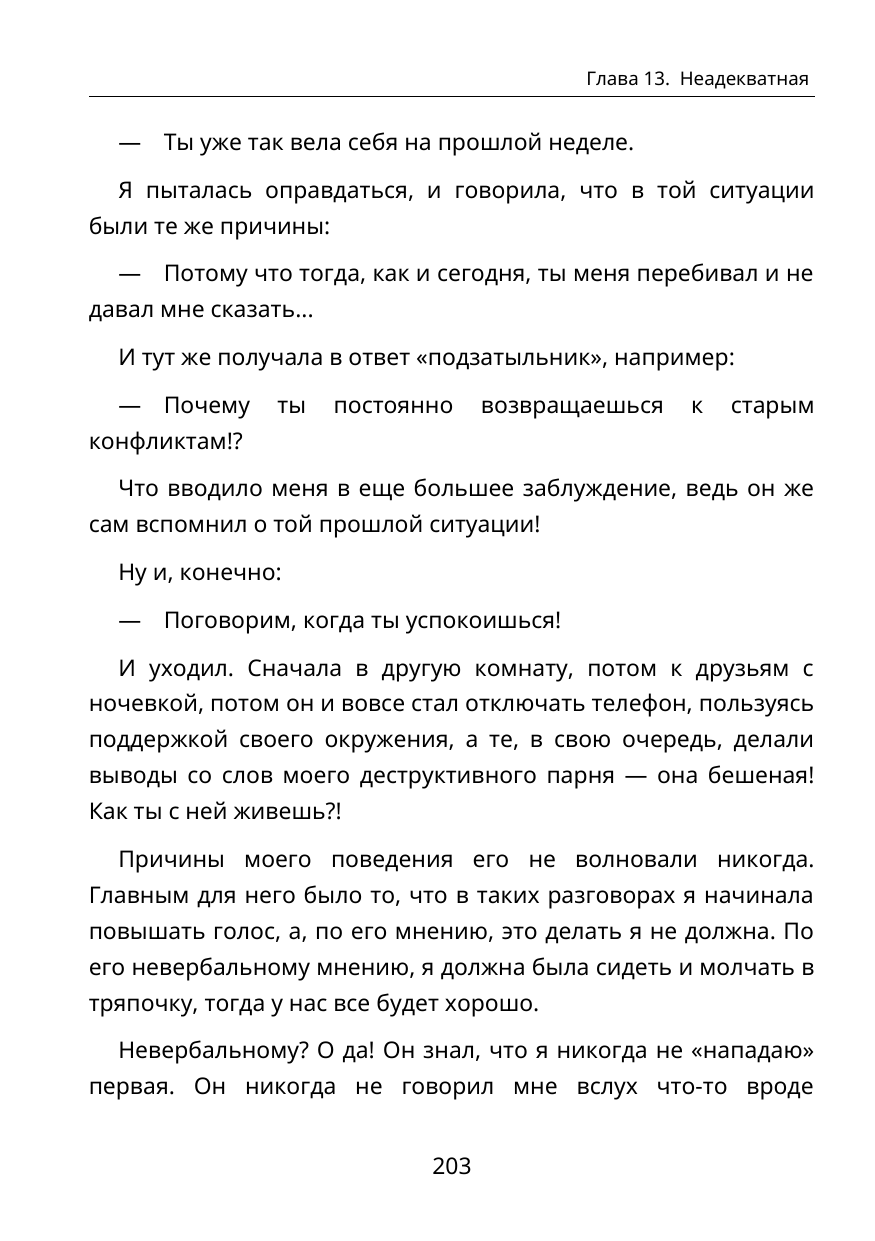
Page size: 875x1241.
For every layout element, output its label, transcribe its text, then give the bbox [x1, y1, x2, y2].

text Причины моего поведения его не волновали никогда. Главным для него было то, что в таких разговорах я начинала повышать голос, а, по его мнению, это делать я не должна. По его невербальному мнению, я должна была сидеть и молчать в тряпочку, тогда у нас все будет хорошо. [88, 843, 815, 1018]
text Что вводило меня в еще большее заблуждение, ведь он же сам вспомнил о той прошлой ситуации! [88, 472, 815, 539]
text И уходил. Сначала в другую комнату, потом к друзьям с ночевкой, потом он и вовсе стал отключать телефон, пользуясь поддержкой своего окружения, а те, в свою очередь, делали выводы со слов моего деструктивного парня — она бешеная! Как ты с ней живешь?! [88, 651, 815, 826]
text И тут же получала в ответ «подзатыльник», например: [88, 341, 815, 372]
text Невербальному? О да! Он знал, что я никогда не «нападаю» первая. Он никогда не говорил мне вслух что-то вроде [88, 1034, 815, 1102]
list Почему ты постоянно возвращаешься к старым конфликтам!? [88, 389, 815, 456]
text Я пыталась оправдаться, и говорила, что в той ситуации были те же причины: [88, 174, 815, 241]
list Потому что тогда, как и сегодня, ты меня перебивал и не давал мне сказать... [88, 257, 815, 324]
list Поговорим, когда ты успокоишься! [88, 604, 815, 635]
list Ты уже так вела себя на прошлой неделе. [88, 126, 815, 157]
text Ну и, конечно: [88, 556, 815, 587]
